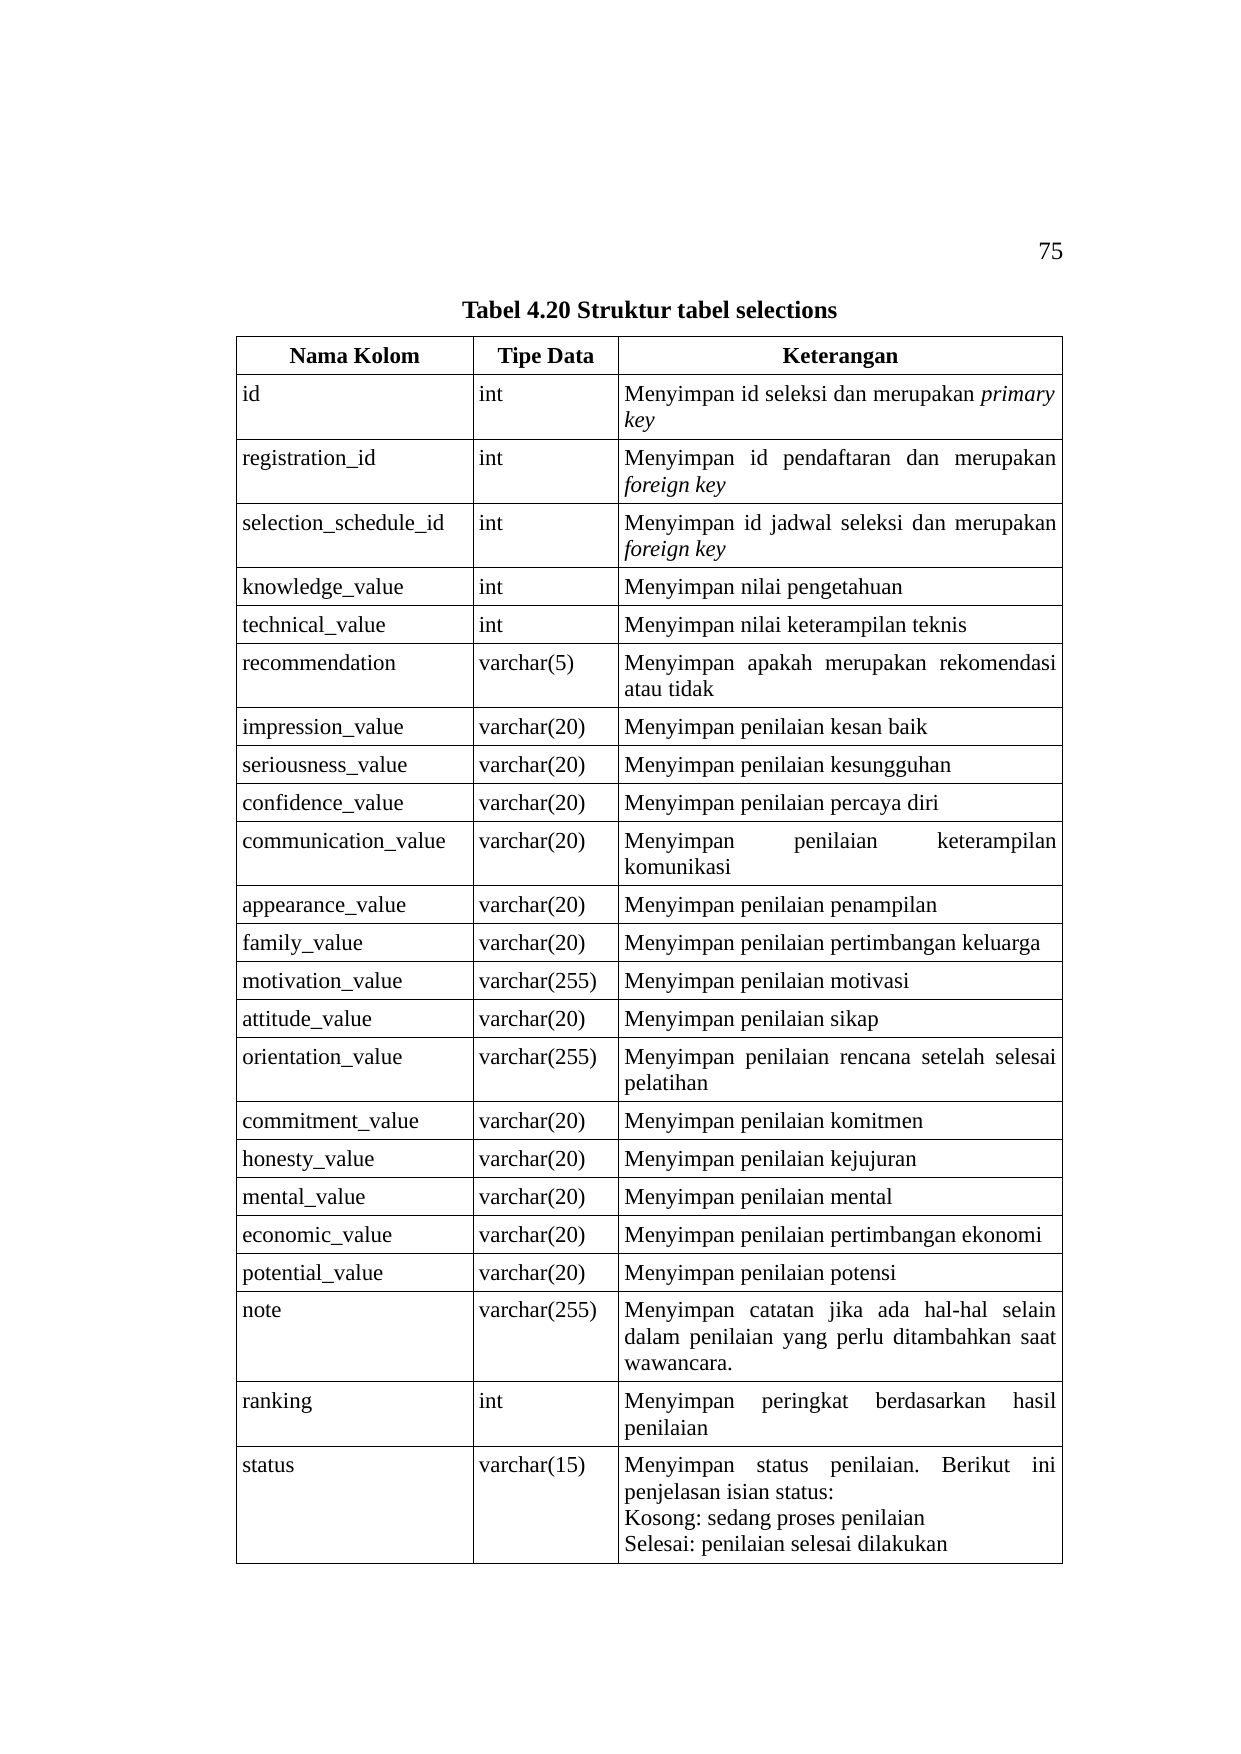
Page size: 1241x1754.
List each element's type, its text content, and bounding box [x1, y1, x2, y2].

table_cell recommendation [237, 644, 473, 707]
table_cell commitment_value [237, 1102, 473, 1139]
table_cell varchar(15) [474, 1447, 618, 1563]
table_cell varchar(20) [474, 1178, 618, 1215]
table_cell int [474, 606, 618, 643]
table_cell motivation_value [237, 962, 473, 999]
table_cell Menyimpan penilaian potensi [619, 1254, 1062, 1291]
table_cell int [474, 375, 618, 438]
table_cell registration_id [237, 440, 473, 503]
table_cell varchar(20) [474, 822, 618, 885]
table_header Tipe Data [474, 337, 618, 374]
table_cell int [474, 568, 618, 605]
table_cell Menyimpan penilaian sikap [619, 1000, 1062, 1037]
table_cell communication_value [237, 822, 473, 885]
table_cell Menyimpan nilai keterampilan teknis [619, 606, 1062, 643]
table_cell varchar(20) [474, 1000, 618, 1037]
table_cell Menyimpan nilai pengetahuan [619, 568, 1062, 605]
table_cell varchar(20) [474, 1216, 618, 1253]
table_cell Menyimpan penilaian kesungguhan [619, 746, 1062, 783]
table_cell varchar(20) [474, 886, 618, 923]
table_cell Menyimpan penilaian kesan baik [619, 708, 1062, 745]
table_cell impression_value [237, 708, 473, 745]
table_cell varchar(20) [474, 784, 618, 821]
table_cell Menyimpan peringkat berdasarkan hasil penilaian [619, 1382, 1062, 1446]
table_cell id [237, 375, 473, 438]
table_cell varchar(20) [474, 1140, 618, 1177]
table_cell selection_schedule_id [237, 504, 473, 567]
table_cell Menyimpan penilaian pertimbangan ekonomi [619, 1216, 1062, 1253]
table_cell Menyimpan penilaian komitmen [619, 1102, 1062, 1139]
table_cell Menyimpan id jadwal seleksi dan merupakan foreign key [619, 504, 1062, 567]
table_cell orientation_value [237, 1038, 473, 1101]
table_cell varchar(20) [474, 924, 618, 961]
table_cell seriousness_value [237, 746, 473, 783]
table_cell Menyimpan penilaian penampilan [619, 886, 1062, 923]
table_cell Menyimpan penilaian percaya diri [619, 784, 1062, 821]
table_cell Menyimpan penilaian motivasi [619, 962, 1062, 999]
table_cell potential_value [237, 1254, 473, 1291]
table_cell honesty_value [237, 1140, 473, 1177]
table_cell Menyimpan penilaian keterampilan komunikasi [619, 822, 1062, 885]
table_cell Menyimpan apakah merupakan rekomendasi atau tidak [619, 644, 1062, 707]
table_cell note [237, 1292, 473, 1381]
table_header Keterangan [619, 337, 1062, 374]
table_cell Menyimpan catatan jika ada hal-hal selain dalam penilaian yang perlu ditambahkan saat wawancara. [619, 1292, 1062, 1381]
table_header Nama Kolom [237, 337, 473, 374]
table_cell ranking [237, 1382, 473, 1446]
table_cell varchar(20) [474, 746, 618, 783]
table_cell Menyimpan id seleksi dan merupakan primary key [619, 375, 1062, 438]
table_cell varchar(5) [474, 644, 618, 707]
table_cell int [474, 1382, 618, 1446]
table_cell confidence_value [237, 784, 473, 821]
table_cell technical_value [237, 606, 473, 643]
table_cell varchar(20) [474, 1102, 618, 1139]
table_cell varchar(255) [474, 1038, 618, 1101]
table_cell Menyimpan penilaian rencana setelah selesai pelatihan [619, 1038, 1062, 1101]
table_cell int [474, 440, 618, 503]
table_cell Menyimpan penilaian pertimbangan keluarga [619, 924, 1062, 961]
table_cell knowledge_value [237, 568, 473, 605]
table_cell varchar(20) [474, 1254, 618, 1291]
table_cell economic_value [237, 1216, 473, 1253]
table_cell family_value [237, 924, 473, 961]
table_cell Menyimpan penilaian kejujuran [619, 1140, 1062, 1177]
table_cell int [474, 504, 618, 567]
table_cell appearance_value [237, 886, 473, 923]
text Tabel 4.20 Struktur tabel selections [236, 295, 1063, 324]
table_cell Menyimpan penilaian mental [619, 1178, 1062, 1215]
table_cell Menyimpan status penilaian. Berikut ini penjelasan isian status: Kosong: sedang proses penilaian Selesai: penilaian selesai dilakukan [619, 1447, 1062, 1563]
table_cell status [237, 1447, 473, 1563]
table_cell Menyimpan id pendaftaran dan merupakan foreign key [619, 440, 1062, 503]
table_cell mental_value [237, 1178, 473, 1215]
table_cell varchar(255) [474, 962, 618, 999]
table_cell varchar(20) [474, 708, 618, 745]
table_cell varchar(255) [474, 1292, 618, 1381]
table_cell attitude_value [237, 1000, 473, 1037]
